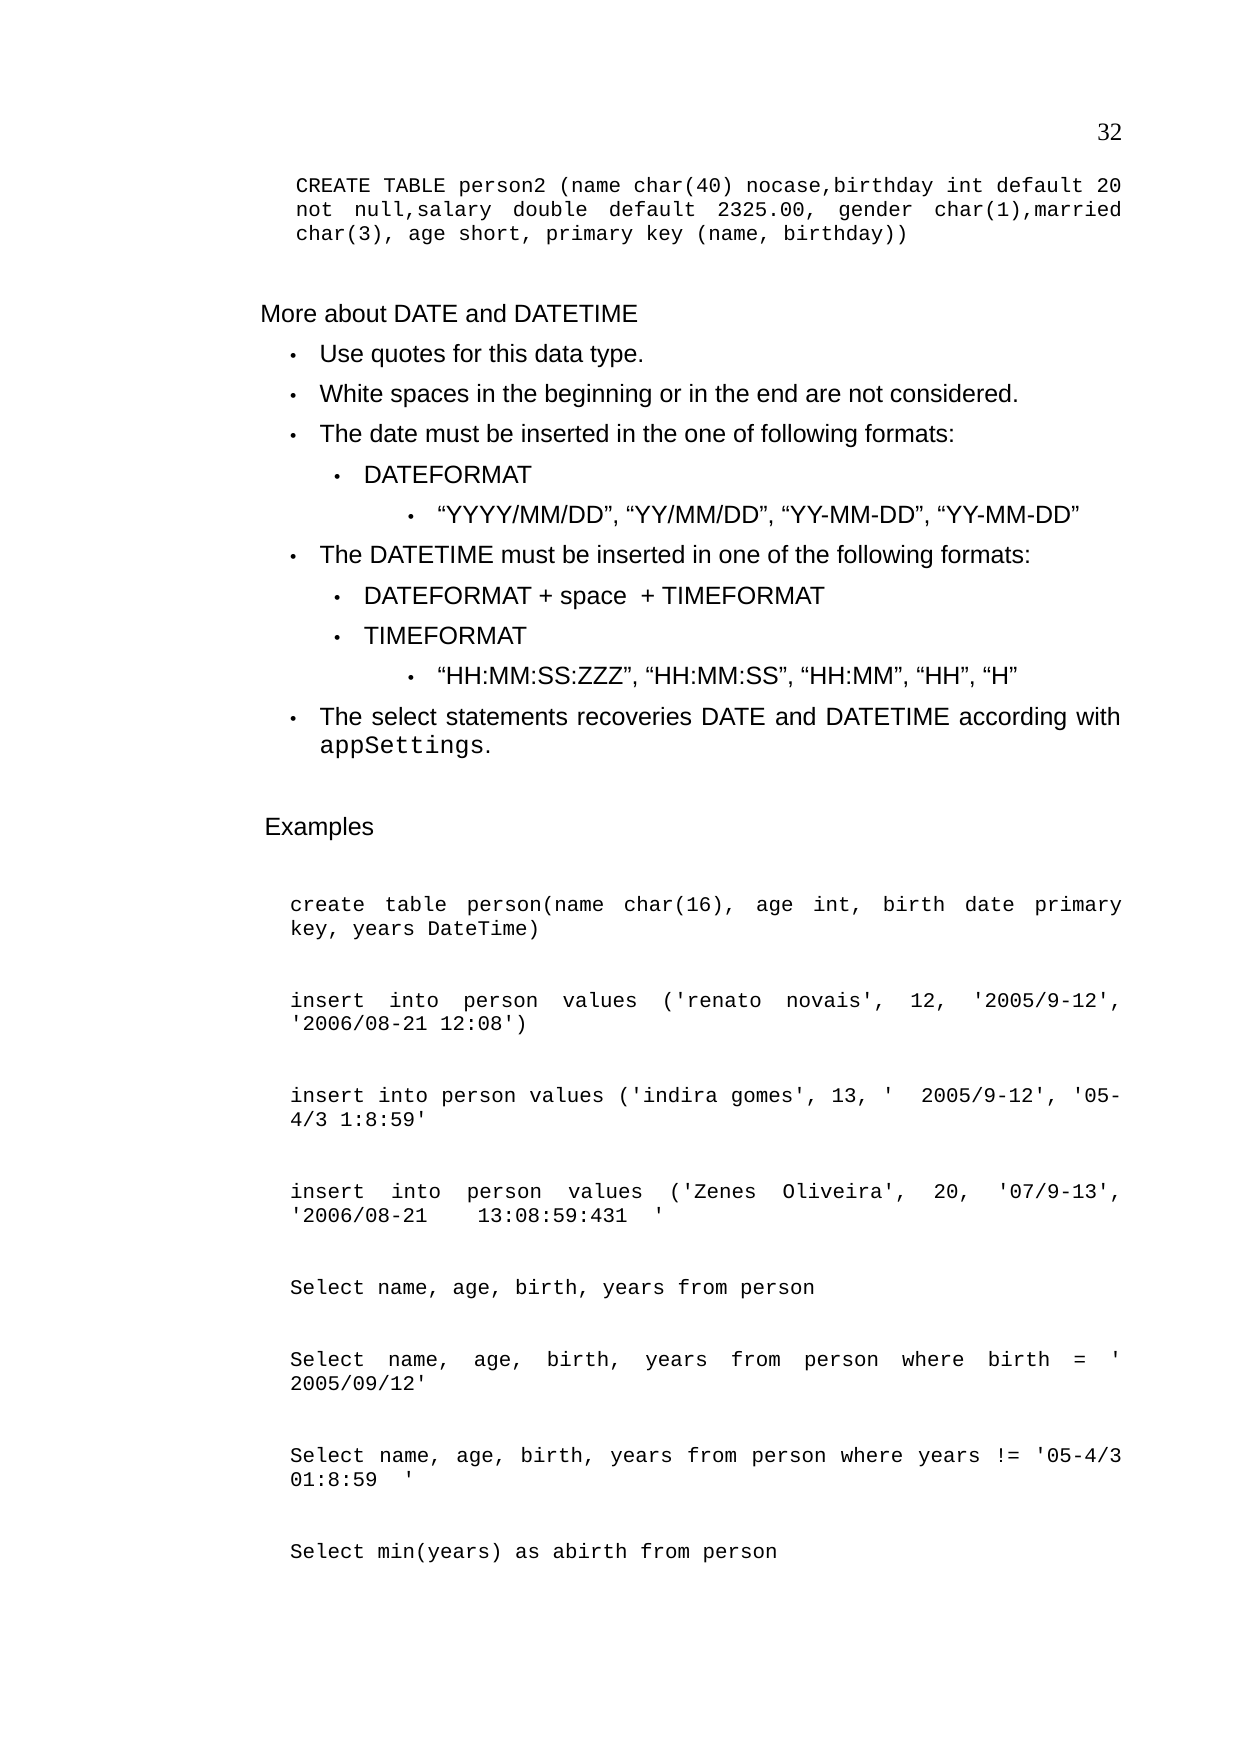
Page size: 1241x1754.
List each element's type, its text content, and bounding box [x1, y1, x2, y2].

list The date must be inserted in the one of following formats: [290, 420, 1122, 448]
list Select min(years) as abirth from person [260, 1541, 1122, 1564]
list DATEFORMAT + space + TIMEFORMAT [334, 582, 1122, 609]
list Select name, age, birth, years from person where birth = ' 2005/09/12' [260, 1349, 1122, 1396]
list “HH:MM:SS:ZZZ”, “HH:MM:SS”, “HH:MM”, “HH”, “H” [408, 662, 1122, 690]
list create table person(name char(16), age int, birth date primary key, years DateTime) [260, 894, 1122, 941]
list Select name, age, birth, years from person [260, 1277, 1122, 1300]
list The DATETIME must be inserted in one of the following formats: [290, 541, 1122, 569]
list insert into person values ('indira gomes', 13, ' 2005/9-12', '05-4/3 1:8:59' [260, 1085, 1122, 1133]
list “YYYY/MM/DD”, “YY/MM/DD”, “YY-MM-DD”, “YY-MM-DD” [408, 501, 1122, 529]
list The select statements recoveries DATE and DATETIME according with appSettings. [290, 702, 1122, 761]
list CREATE TABLE person2 (name char(40) nocase,birthday int default 20 not null,salary double default 2325.00, gender char(1),married char(3), age short, primary key (name, birthday)) [266, 175, 1122, 246]
list insert into person values ('Zenes Oliveira', 20, '07/9-13', '2006/08-21 13:08:59:431 ' [260, 1181, 1122, 1228]
list White spaces in the beginning or in the end are not considered. [290, 380, 1122, 408]
list Examples [186, 813, 1122, 841]
list More about DATE and DATETIME [231, 299, 1122, 327]
list Use quotes for this data type. [290, 340, 1122, 368]
list Select name, age, birth, years from person where years != '05-4/3 01:8:59 ' [260, 1445, 1122, 1492]
list TIMEFORMAT [334, 622, 1122, 650]
list DATEFORMAT [334, 461, 1122, 488]
list insert into person values ('renato novais', 12, '2005/9-12', '2006/08-21 12:08') [260, 989, 1122, 1037]
